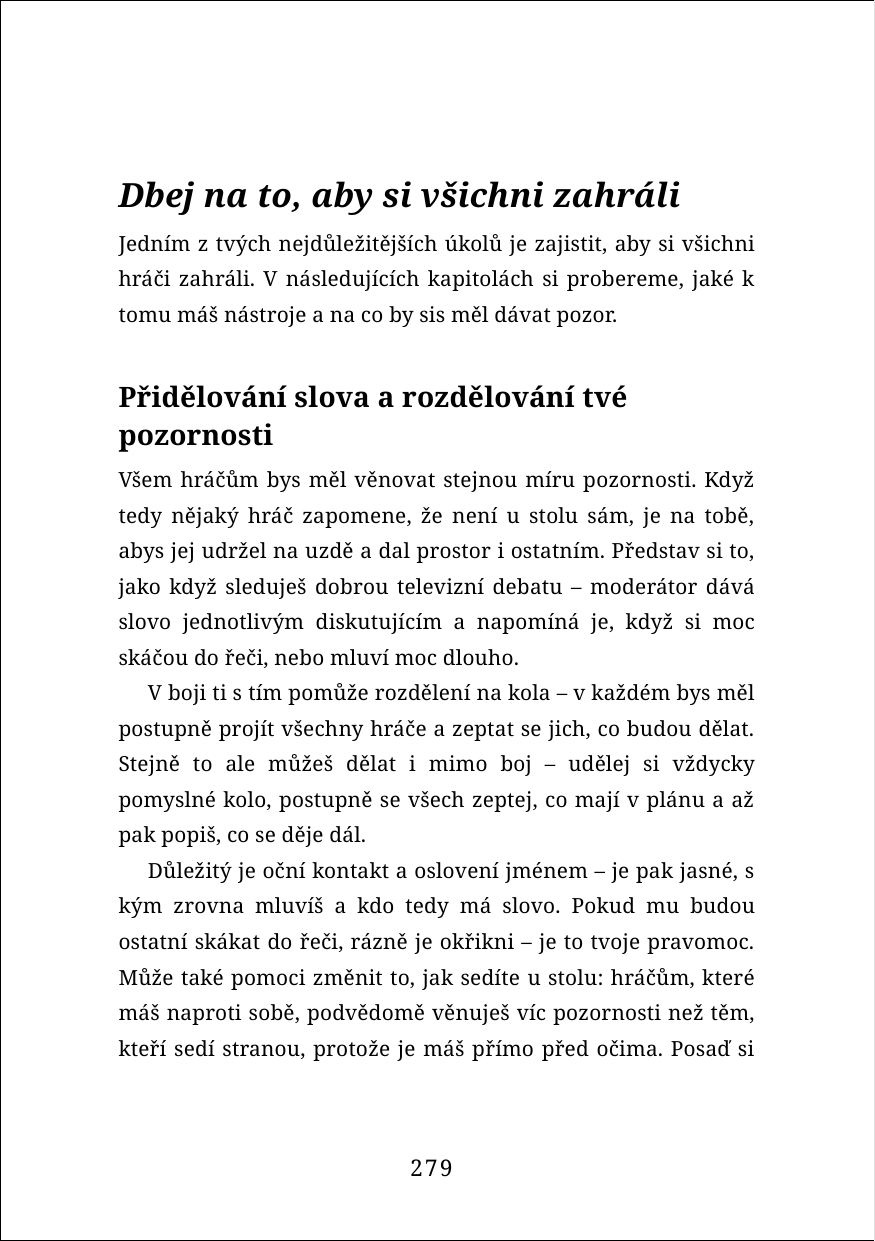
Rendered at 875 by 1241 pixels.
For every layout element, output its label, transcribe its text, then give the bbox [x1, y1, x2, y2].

subtitle Dbej na to, aby si všichni zahráli [118, 172, 756, 217]
text Všem hráčům bys měl věnovat stejnou míru pozornosti. Když tedy nějaký hráč zapomene, že není u stolu sám, je na tobě, abys jej udržel na uzdě a dal prostor i ostatním. Představ si to, jako když sleduješ dobrou televizní debatu – moderátor dává slovo jednotlivým diskutujícím a napomíná je, když si moc skáčou do řeči, nebo mluví moc dlouho. V boji ti s tím pomůže rozdělení na kola – v každém bys měl postupně projít všechny hráče a zeptat se jich, co budou dělat. Stejně to ale můžeš dělat i mimo boj – udělej si vždycky pomyslné kolo, postupně se všech zeptej, co mají v plánu a až pak popiš, co se děje dál. Důležitý je oční kontakt a oslovení jménem – je pak jasné, s kým zrovna mluvíš a kdo tedy má slovo. Pokud mu budou ostatní skákat do řeči, rázně je okřikni – je to tvoje pravomoc. Může také pomoci změnit to, jak sedíte u stolu: hráčům, které máš naproti sobě, podvědomě věnuješ víc pozornosti než těm, kteří sedí stranou, protože je máš přímo před očima. Posaď si [118, 465, 756, 1062]
subtitle Přidělování slova a rozdělování tvé pozornosti [118, 377, 756, 453]
text Jedním z tvých nejdůležitějších úkolů je zajistit, aby si všichni hráči zahráli. V následujících kapitolách si probereme, jaké k tomu máš nástroje a na co by sis měl dávat pozor. [118, 229, 756, 328]
